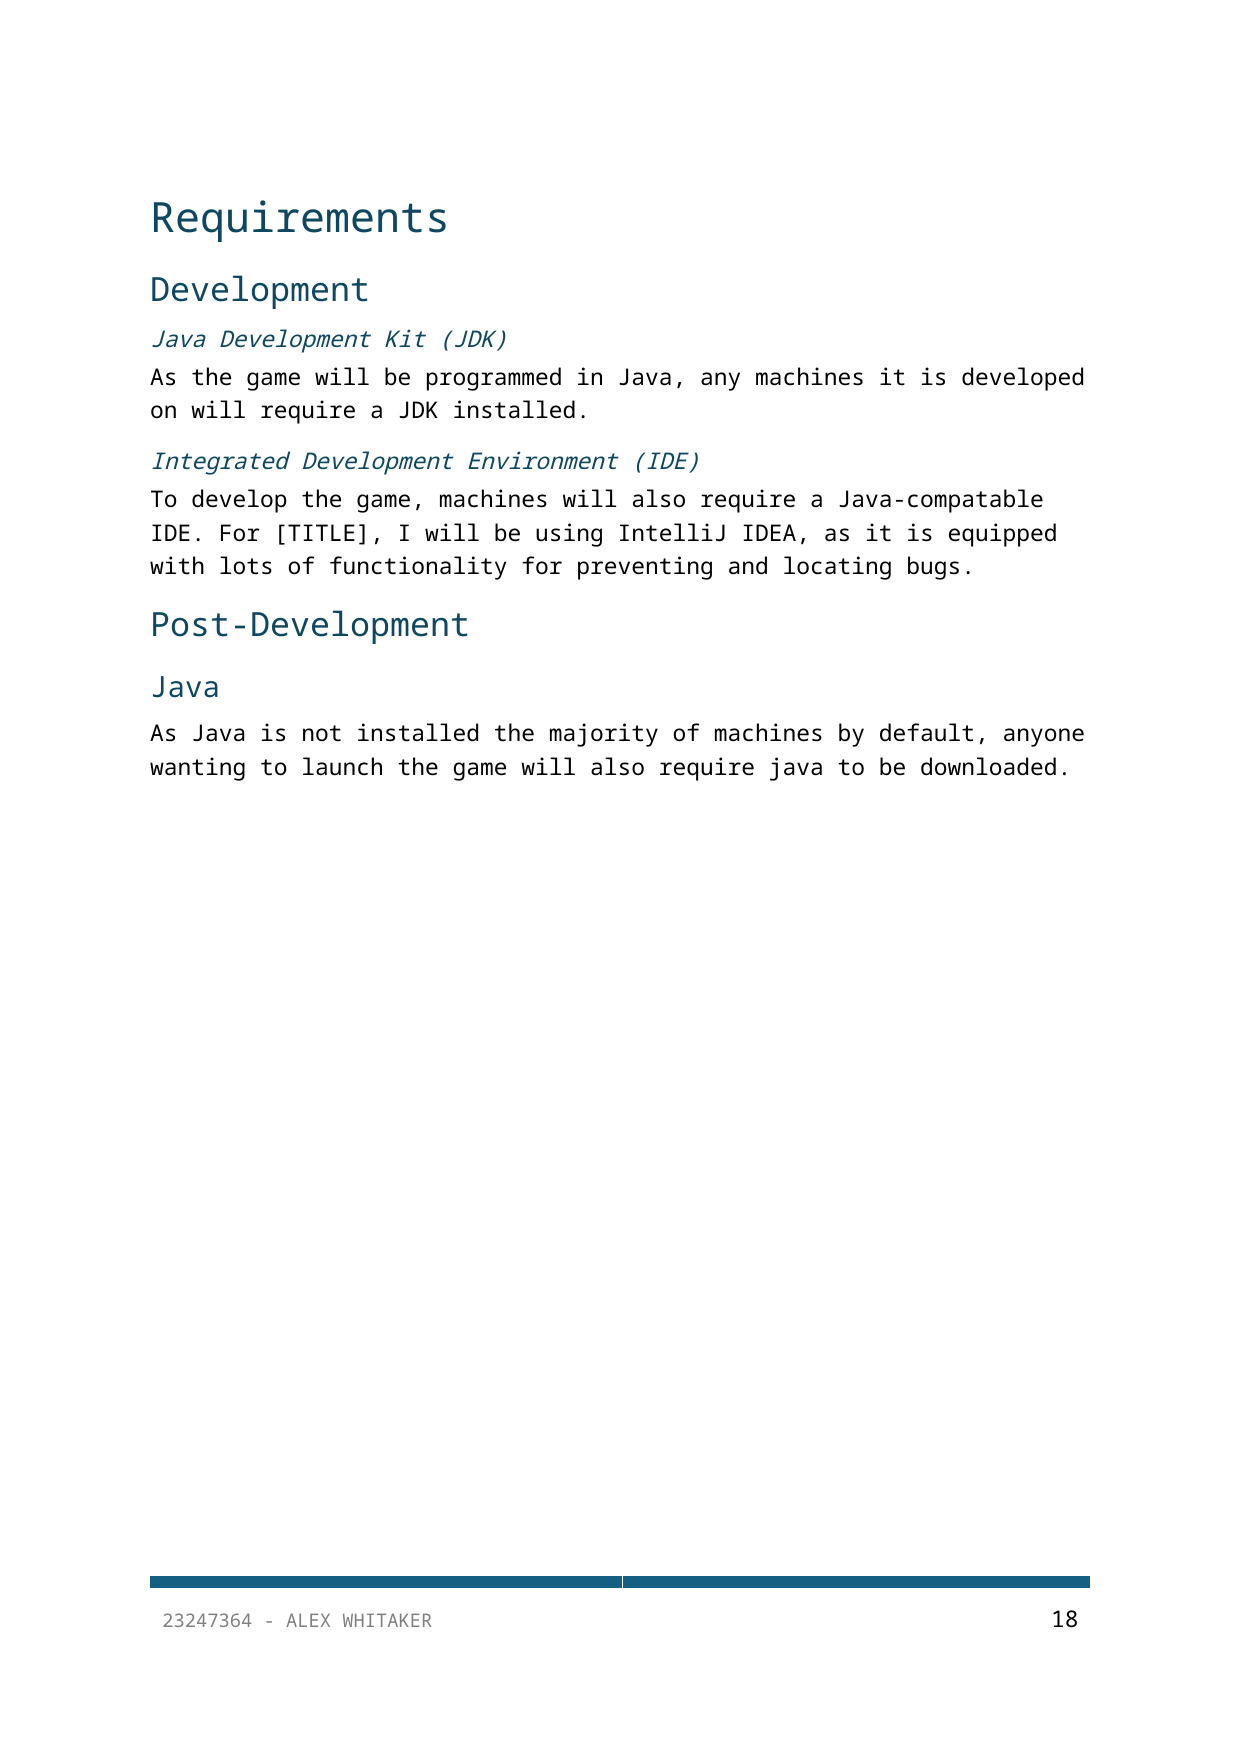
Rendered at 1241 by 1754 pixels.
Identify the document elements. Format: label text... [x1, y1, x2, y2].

subtitle Java [150, 666, 1090, 706]
subtitle Java Development Kit (JDK) [150, 323, 1090, 354]
subtitle Integrated Development Environment (IDE) [150, 445, 1090, 476]
text As Java is not installed the majority of machines by default, anyone wanting to launch the game will also require java to be downloaded. [150, 717, 1090, 782]
subtitle Development [150, 265, 1090, 311]
subtitle Post-Development [150, 601, 1090, 646]
subtitle Requirements [150, 187, 1090, 244]
text As the game will be programmed in Java, any machines it is developed on will require a JDK installed. [150, 361, 1090, 426]
text To develop the game, machines will also require a Java-compatable IDE. For [TITLE], I will be using IntelliJ IDEA, as it is equipped with lots of functionality for preventing and locating bugs. [150, 483, 1090, 581]
